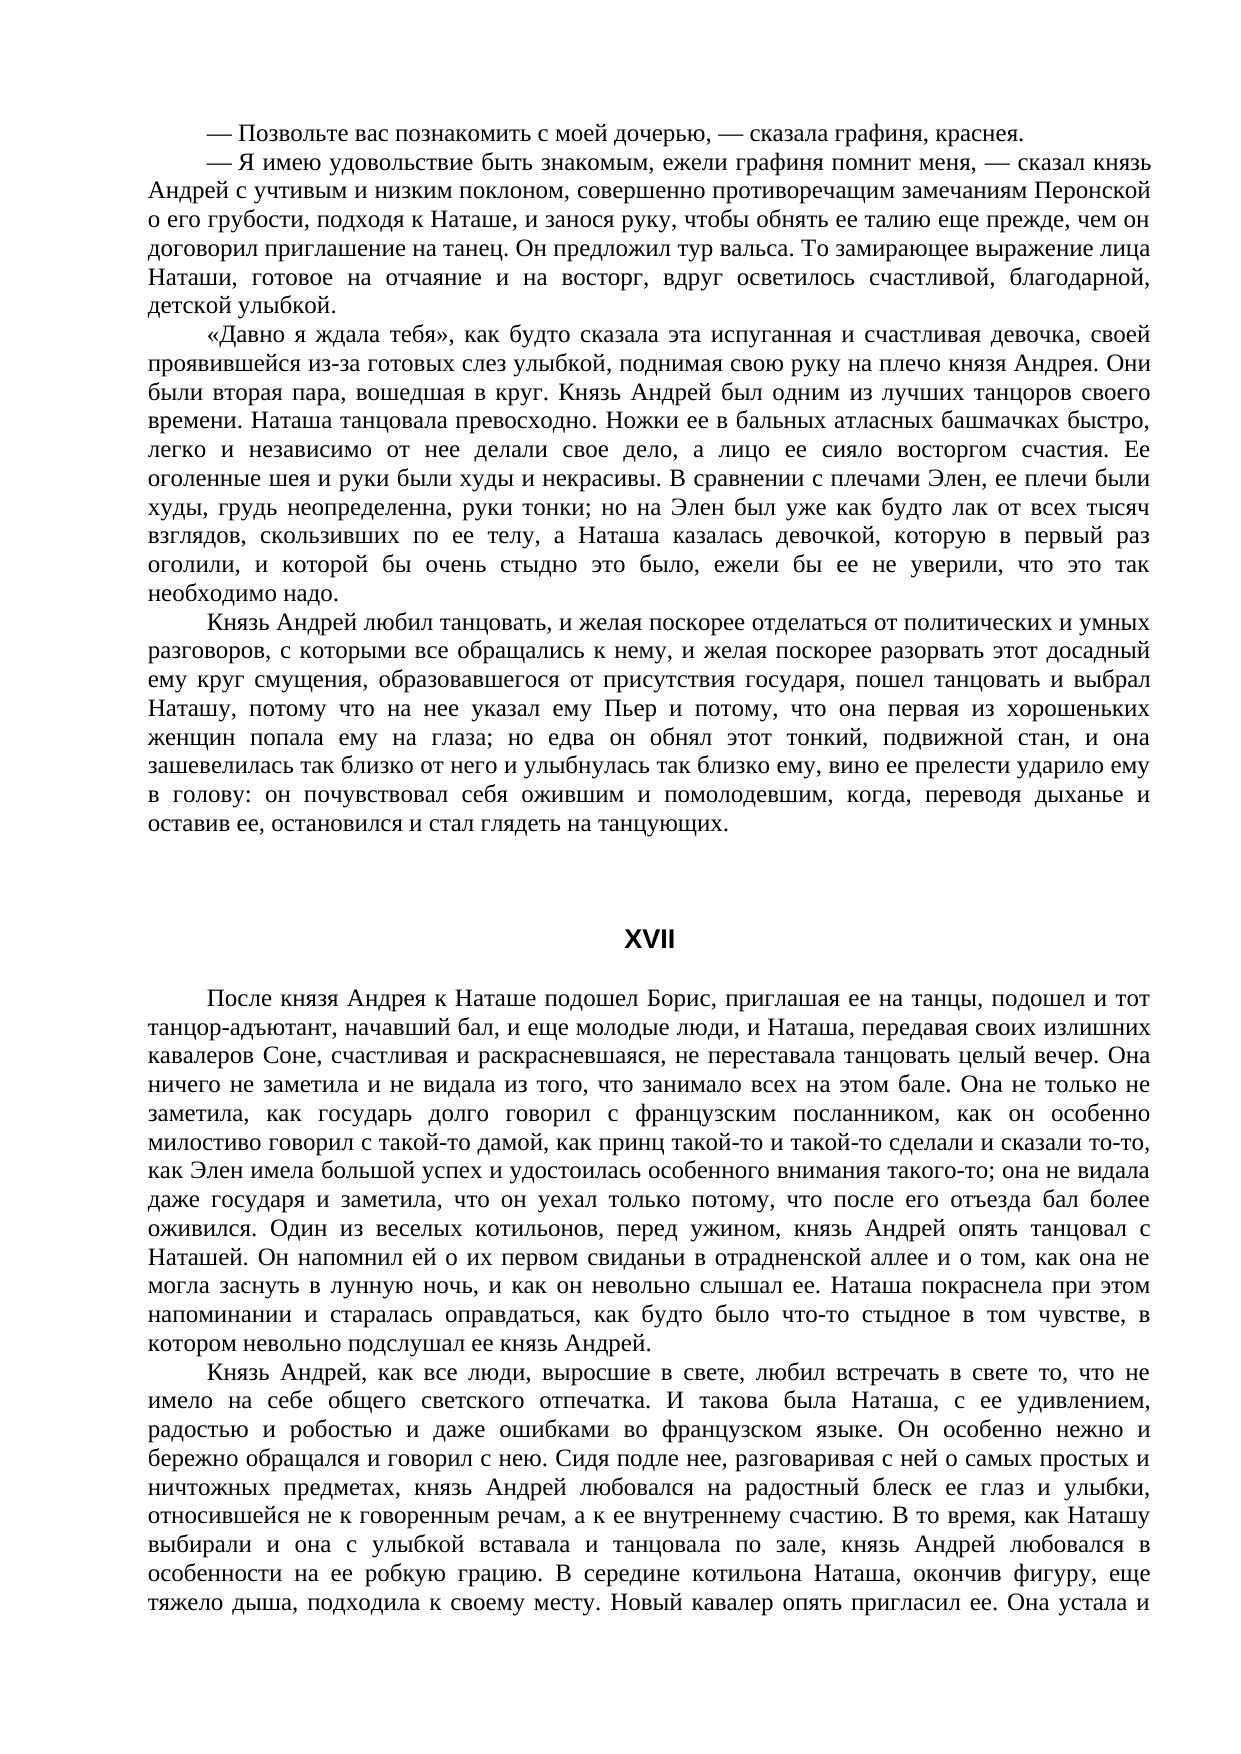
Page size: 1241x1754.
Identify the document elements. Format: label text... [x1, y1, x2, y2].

text «Давно я ждала тебя», как будто сказала эта испуганная и счастливая девочка, своей проявившейся из-за готовых слез улыбкой, поднимая свою руку на плечо князя Андрея. Они были вторая пара, вошедшая в круг. Князь Андрей был одним из лучших танцоров своего времени. Наташа танцовала превосходно. Ножки ее в бальных атласных башмачках быстро, легко и независимо от нее делали свое дело, а лицо ее сияло восторгом счастия. Ее оголенные шея и руки были худы и некрасивы. В сравнении с плечами Элен, ее плечи были худы, грудь неопределенна, руки тонки; но на Элен был уже как будто лак от всех тысяч взглядов, скользивших по ее телу, а Наташа казалась девочкой, которую в первый раз оголили, и которой бы очень стыдно это было, ежели бы ее не уверили, что это так необходимо надо. [148, 319, 1152, 607]
text Князь Андрей любил танцовать, и желая поскорее отделаться от политических и умных разговоров, с которыми все обращались к нему, и желая поскорее разорвать этот досадный ему круг смущения, образовавшегося от присутствия государя, пошел танцовать и выбрал Наташу, потому что на нее указал ему Пьер и потому, что она первая из хорошеньких женщин попала ему на глаза; но едва он обнял этот тонкий, подвижной стан, и она зашевелилась так близко от него и улыбнулась так близко ему, вино ее прелести ударило ему в голову: он почувствовал себя ожившим и помолодевшим, когда, переводя дыханье и оставив ее, остановился и стал глядеть на танцующих. [148, 607, 1152, 837]
text После князя Андрея к Наташе подошел Борис, приглашая ее на танцы, подошел и тот танцор-адъютант, начавший бал, и еще молодые люди, и Наташа, передавая своих излишних кавалеров Соне, счастливая и раскрасневшаяся, не переставала танцовать целый вечер. Она ничего не заметила и не видала из того, что занимало всех на этом бале. Она не только не заметила, как государь долго говорил с французским посланником, как он особенно милостиво говорил с такой-то дамой, как принц такой-то и такой-то сделали и сказали то-то, как Элен имела большой успех и удостоилась особенного внимания такого-то; она не видала даже государя и заметила, что он уехал только потому, что после его отъезда бал более оживился. Один из веселых котильонов, перед ужином, князь Андрей опять танцовал с Наташей. Он напомнил ей о их первом свиданьи в отрадненской аллее и о том, как она не могла заснуть в лунную ночь, и как он невольно слышал ее. Наташа покраснела при этом напоминании и старалась оправдаться, как будто было что-то стыдное в том чувстве, в котором невольно подслушал ее князь Андрей. [148, 983, 1152, 1357]
text — Позвольте вас познакомить с моей дочерью, — сказала графиня, краснея. [148, 118, 1152, 147]
text — Я имею удовольствие быть знакомым, ежели графиня помнит меня, — сказал князь Андрей с учтивым и низким поклоном, совершенно противоречащим замечаниям Перонской о его грубости, подходя к Наташе, и занося руку, чтобы обнять ее талию еще прежде, чем он договорил приглашение на танец. Он предложил тур вальса. То замирающее выражение лица Наташи, готовое на отчаяние и на восторг, вдруг осветилось счастливой, благодарной, детской улыбкой. [148, 147, 1152, 319]
subtitle XVII [148, 923, 1152, 954]
text Князь Андрей, как все люди, выросшие в свете, любил встречать в свете то, что не имело на себе общего светского отпечатка. И такова была Наташа, с ее удивлением, радостью и робостью и даже ошибками во французском языке. Он особенно нежно и бережно обращался и говорил с нею. Сидя подле нее, разговаривая с ней о самых простых и ничтожных предметах, князь Андрей любовался на радостный блеск ее глаз и улыбки, относившейся не к говоренным речам, а к ее внутреннему счастию. В то время, как Наташу выбирали и она с улыбкой вставала и танцовала по зале, князь Андрей любовался в особенности на ее робкую грацию. В середине котильона Наташа, окончив фигуру, еще тяжело дыша, подходила к своему месту. Новый кавалер опять пригласил ее. Она устала и [148, 1357, 1152, 1616]
